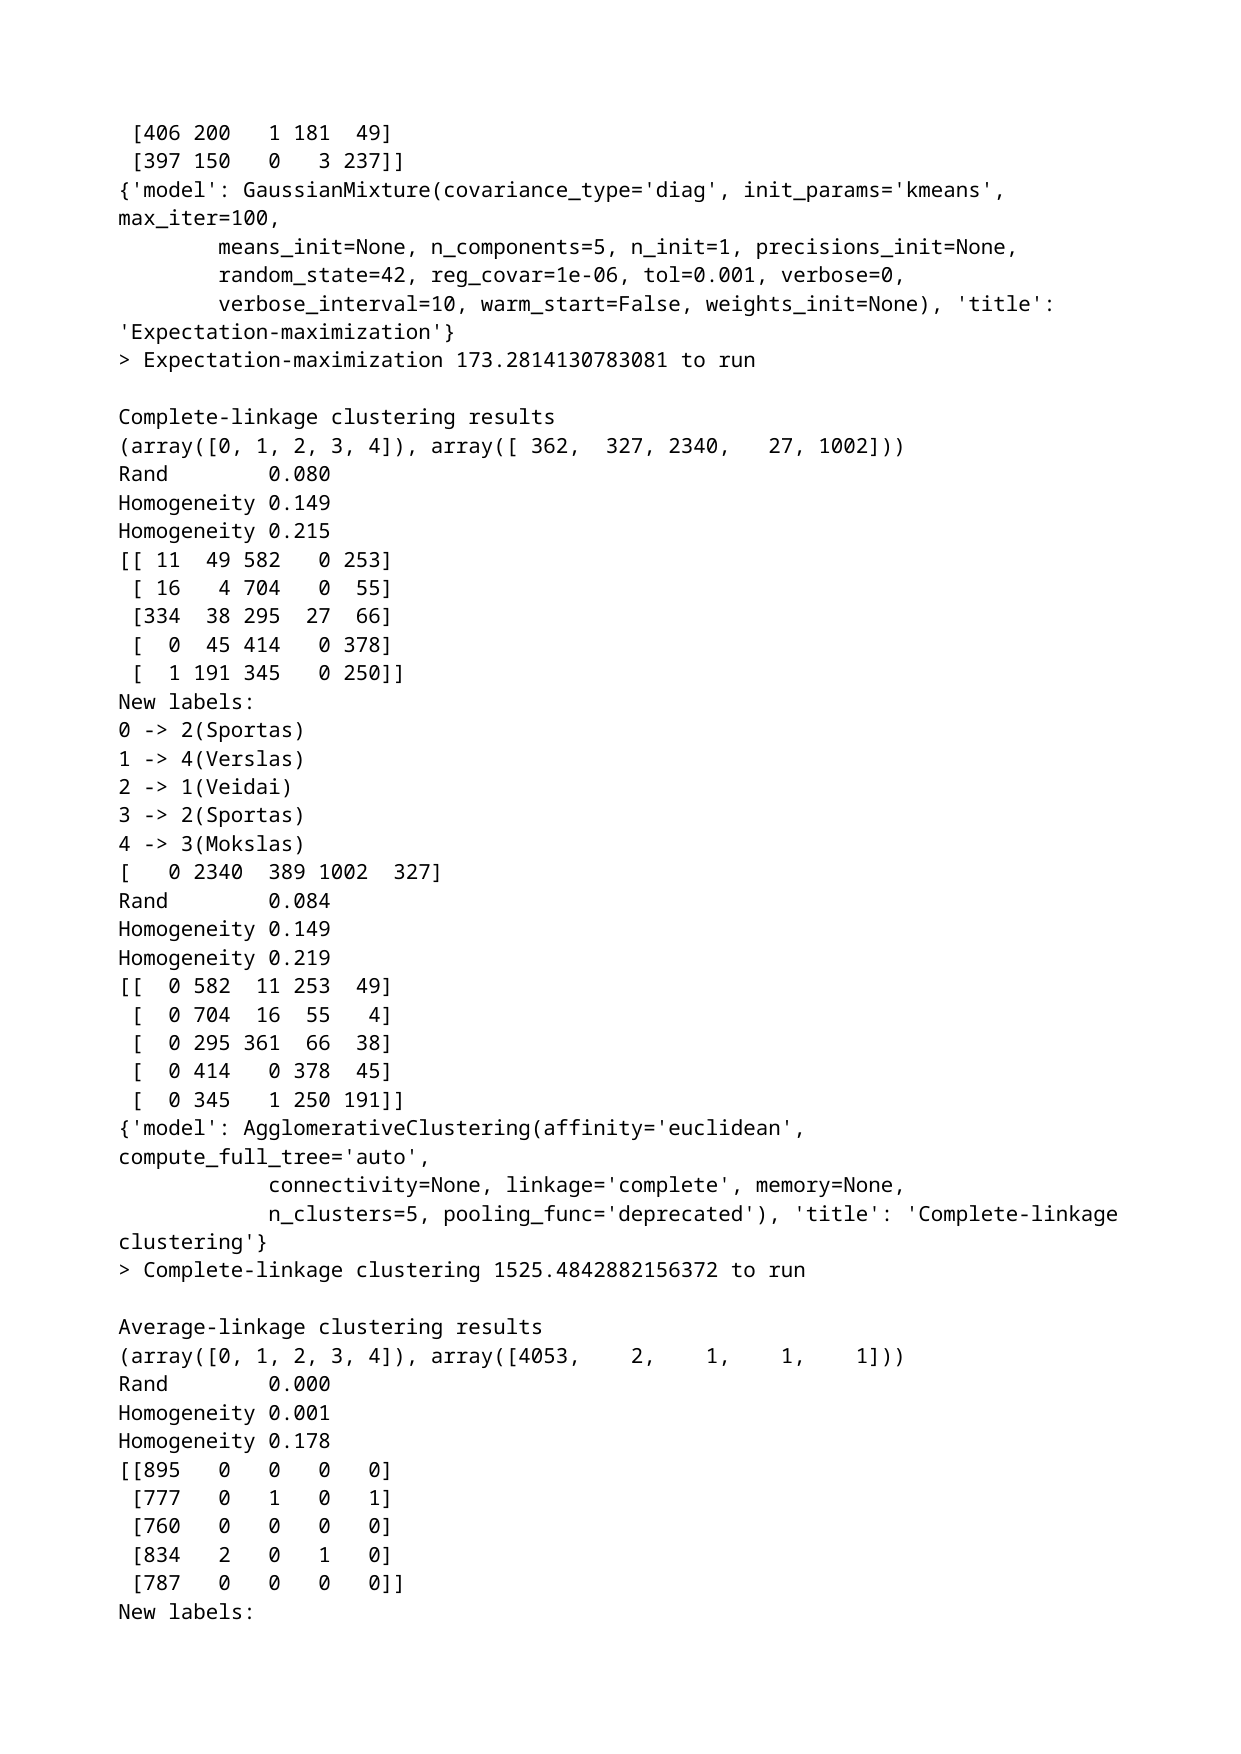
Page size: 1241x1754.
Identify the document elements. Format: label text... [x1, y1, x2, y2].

text > Expectation-maximization 173.2814130783081 to run [118, 346, 1122, 374]
text [ 0 2340 389 1002 327] [118, 857, 1122, 886]
text verbose_interval=10, warm_start=False, weights_init=None), 'title': 'Expectation-maximization'} [118, 289, 1122, 346]
text [ 0 295 361 66 38] [118, 1028, 1122, 1057]
text Rand 0.000 [118, 1369, 1122, 1398]
text [787 0 0 0 0]] [118, 1568, 1122, 1597]
text [ 1 191 345 0 250]] [118, 658, 1122, 687]
text Homogeneity 0.149 [118, 488, 1122, 516]
text [[895 0 0 0 0] [118, 1455, 1122, 1483]
text > Complete-linkage clustering 1525.4842882156372 to run [118, 1256, 1122, 1284]
text Homogeneity 0.178 [118, 1426, 1122, 1455]
text [[ 0 582 11 253 49] [118, 971, 1122, 1000]
text Rand 0.084 [118, 886, 1122, 914]
text Average-linkage clustering results [118, 1312, 1122, 1341]
text Homogeneity 0.219 [118, 943, 1122, 971]
text [334 38 295 27 66] [118, 602, 1122, 630]
text 1 -> 4(Verslas) [118, 744, 1122, 772]
text 3 -> 2(Sportas) [118, 801, 1122, 829]
text [ 0 704 16 55 4] [118, 1000, 1122, 1028]
text New labels: [118, 1597, 1122, 1625]
text n_clusters=5, pooling_func='deprecated'), 'title': 'Complete-linkage clustering'} [118, 1199, 1122, 1256]
text (array([0, 1, 2, 3, 4]), array([ 362, 327, 2340, 27, 1002])) [118, 431, 1122, 459]
text [ 0 345 1 250 191]] [118, 1085, 1122, 1113]
text Homogeneity 0.149 [118, 914, 1122, 943]
text means_init=None, n_components=5, n_init=1, precisions_init=None, [118, 232, 1122, 260]
text connectivity=None, linkage='complete', memory=None, [118, 1170, 1122, 1199]
text 4 -> 3(Mokslas) [118, 829, 1122, 857]
text [406 200 1 181 49] [118, 118, 1122, 147]
text New labels: [118, 687, 1122, 715]
text 2 -> 1(Veidai) [118, 772, 1122, 801]
text {'model': GaussianMixture(covariance_type='diag', init_params='kmeans', max_iter=100, [118, 175, 1122, 232]
text random_state=42, reg_covar=1e-06, tol=0.001, verbose=0, [118, 260, 1122, 289]
text Homogeneity 0.215 [118, 516, 1122, 545]
text [760 0 0 0 0] [118, 1512, 1122, 1540]
text Complete-linkage clustering results [118, 402, 1122, 431]
text Homogeneity 0.001 [118, 1398, 1122, 1426]
text (array([0, 1, 2, 3, 4]), array([4053, 2, 1, 1, 1])) [118, 1341, 1122, 1369]
text 0 -> 2(Sportas) [118, 715, 1122, 744]
text [[ 11 49 582 0 253] [118, 545, 1122, 573]
text [397 150 0 3 237]] [118, 147, 1122, 175]
text [777 0 1 0 1] [118, 1483, 1122, 1512]
text [ 0 45 414 0 378] [118, 630, 1122, 658]
text [ 16 4 704 0 55] [118, 573, 1122, 602]
text Rand 0.080 [118, 459, 1122, 488]
text {'model': AgglomerativeClustering(affinity='euclidean', compute_full_tree='auto', [118, 1113, 1122, 1170]
text [834 2 0 1 0] [118, 1540, 1122, 1568]
text [ 0 414 0 378 45] [118, 1057, 1122, 1085]
